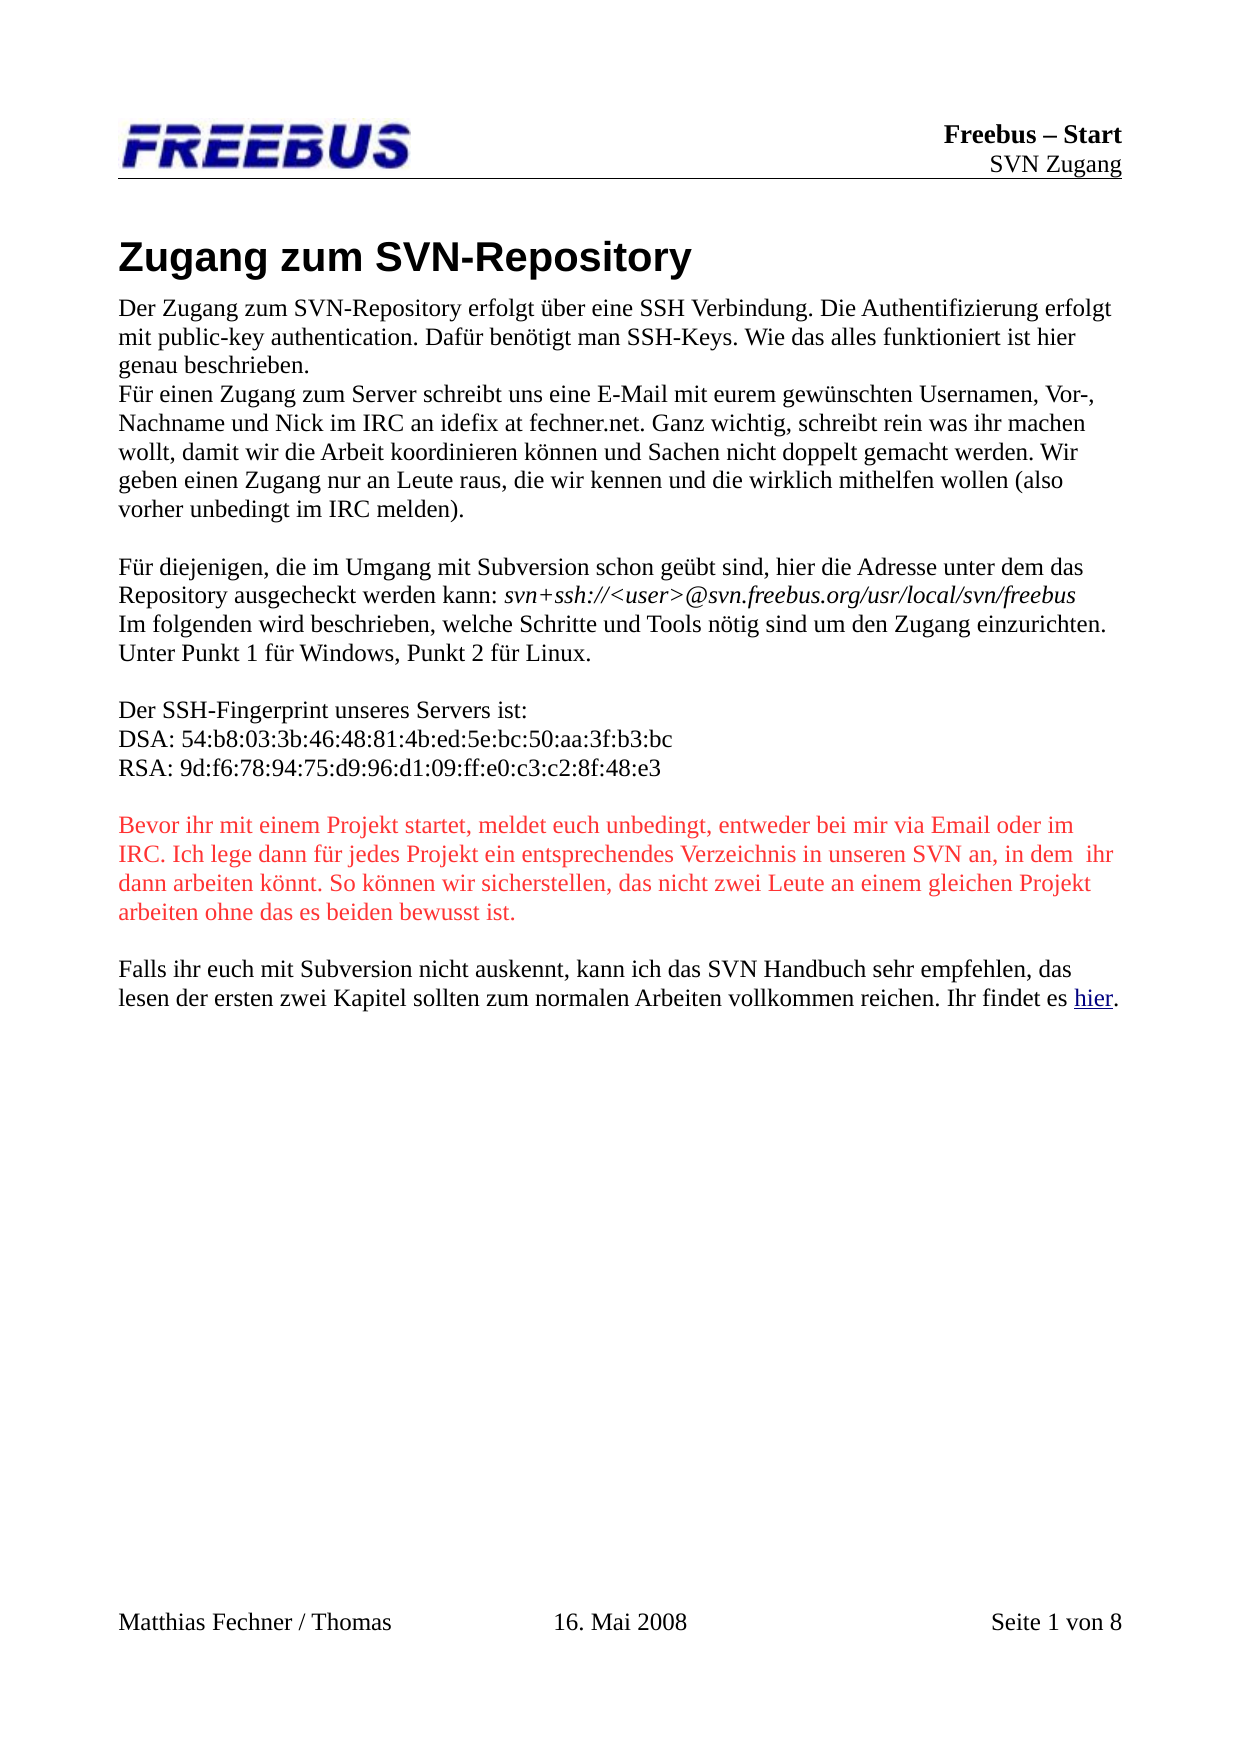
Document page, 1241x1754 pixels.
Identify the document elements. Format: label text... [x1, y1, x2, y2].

text Für einen Zugang zum Server schreibt uns eine E-Mail mit eurem gewünschten Usernamen, Vor-, Nachname und Nick im IRC an idefix at fechner.net. Ganz wichtig, schreibt rein was ihr machen wollt, damit wir die Arbeit koordinieren können und Sachen nicht doppelt gemacht werden. Wir geben einen Zugang nur an Leute raus, die wir kennen und die wirklich mithelfen wollen (also vorher unbedingt im IRC melden). [118, 379, 1122, 523]
text Bevor ihr mit einem Projekt startet, meldet euch unbedingt, entweder bei mir via Email oder im IRC. Ich lege dann für jedes Projekt ein entsprechendes Verzeichnis in unseren SVN an, in dem ihr dann arbeiten könnt. So können wir sicherstellen, das nicht zwei Leute an einem gleichen Projekt arbeiten ohne das es beiden bewusst ist. [118, 811, 1122, 926]
text Der SSH-Fingerprint unseres Servers ist: [118, 696, 1122, 724]
text Der Zugang zum SVN-Repository erfolgt über eine SSH Verbindung. Die Authentifizierung erfolgt mit public-key authentication. Dafür benötigt man SSH-Keys. Wie das alles funktioniert ist hier genau beschrieben. [118, 293, 1122, 379]
text Im folgenden wird beschrieben, welche Schritte und Tools nötig sind um den Zugang einzurichten. [118, 609, 1122, 638]
text Für diejenigen, die im Umgang mit Subversion schon geübt sind, hier die Adresse unter dem das Repository ausgecheckt werden kann: svn+ssh://<user>@svn.freebus.org/usr/local/svn/freebus [118, 552, 1122, 609]
text DSA: 54:b8:03:3b:46:48:81:4b:ed:5e:bc:50:aa:3f:b3:bc [118, 724, 1122, 753]
text RSA: 9d:f6:78:94:75:d9:96:d1:09:ff:e0:c3:c2:8f:48:e3 [118, 753, 1122, 782]
text Falls ihr euch mit Subversion nicht auskennt, kann ich das SVN Handbuch sehr empfehlen, das lesen der ersten zwei Kapitel sollten zum normalen Arbeiten vollkommen reichen. Ihr findet es hier. [118, 954, 1122, 1012]
subtitle Zugang zum SVN-Repository [118, 233, 1122, 281]
picture [118, 118, 411, 172]
text Unter Punkt 1 für Windows, Punkt 2 für Linux. [118, 638, 1122, 667]
